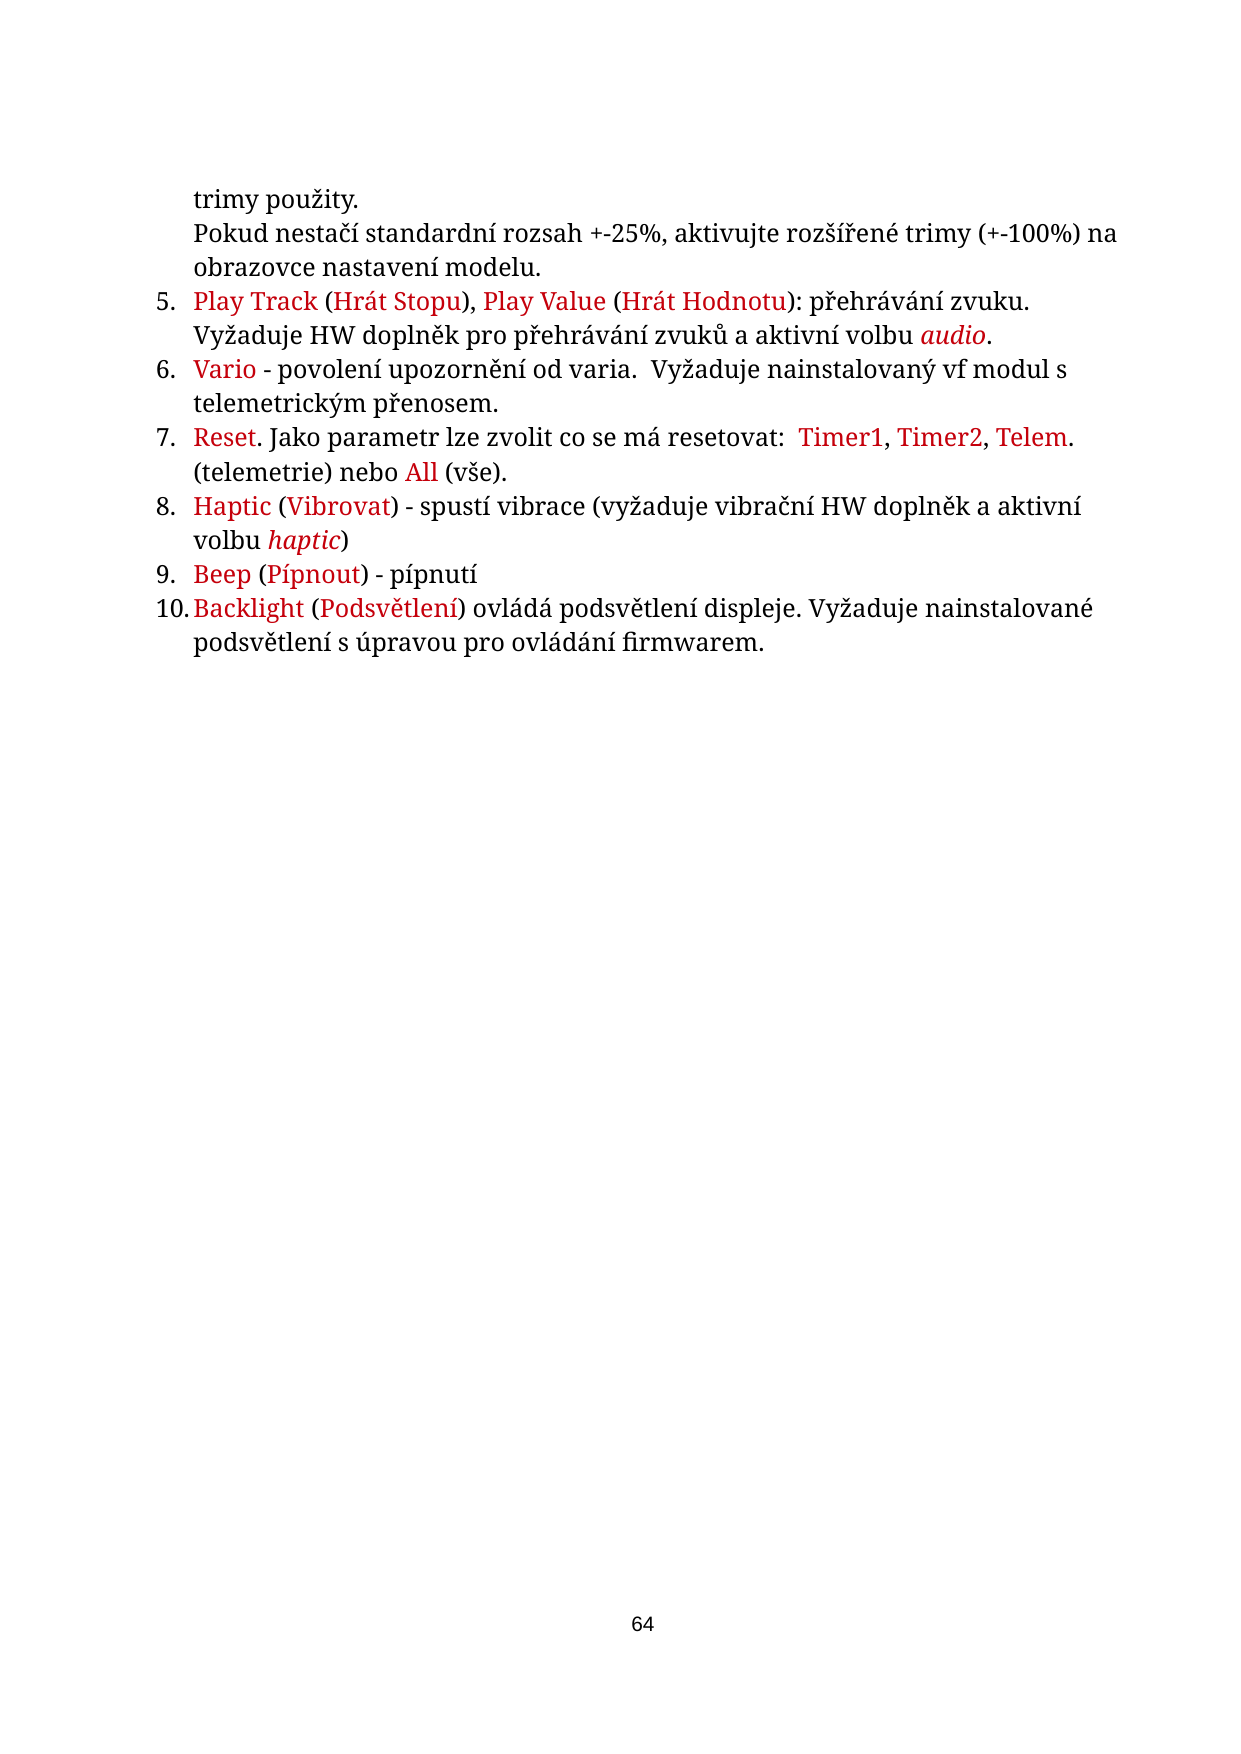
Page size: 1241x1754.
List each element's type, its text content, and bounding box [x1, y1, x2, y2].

list Haptic (Vibrovat) - spustí vibrace (vyžaduje vibrační HW doplněk a aktivní volbu haptic) [156, 488, 1122, 556]
list Play Track (Hrát Stopu), Play Value (Hrát Hodnotu): přehrávání zvuku. Vyžaduje HW do­plněk pro přehrávání zvuků a aktivní volbu audio. [156, 284, 1122, 352]
list trimy použity. Pokud nestačí standardní rozsah +-25%, aktivujte rozšířené trimy (+-100%) na obrazovce nastavení modelu. [156, 182, 1122, 284]
list Backlight (Podsvětlení) ovládá podsvětlení displeje. Vyžaduje nainstalované podsvětlení s úpravou pro ovládání firmwarem. [156, 590, 1122, 658]
list Vario - povolení upozornění od varia. Vyžaduje nainstalovaný vf modul s telemetrickým přenosem. [156, 352, 1122, 420]
list Reset. Jako parametr lze zvolit co se má resetovat: Timer1, Timer2, Telem. (telemetrie) nebo All (vše). [156, 420, 1122, 488]
list Beep (Pípnout) - pípnutí [156, 556, 1122, 590]
